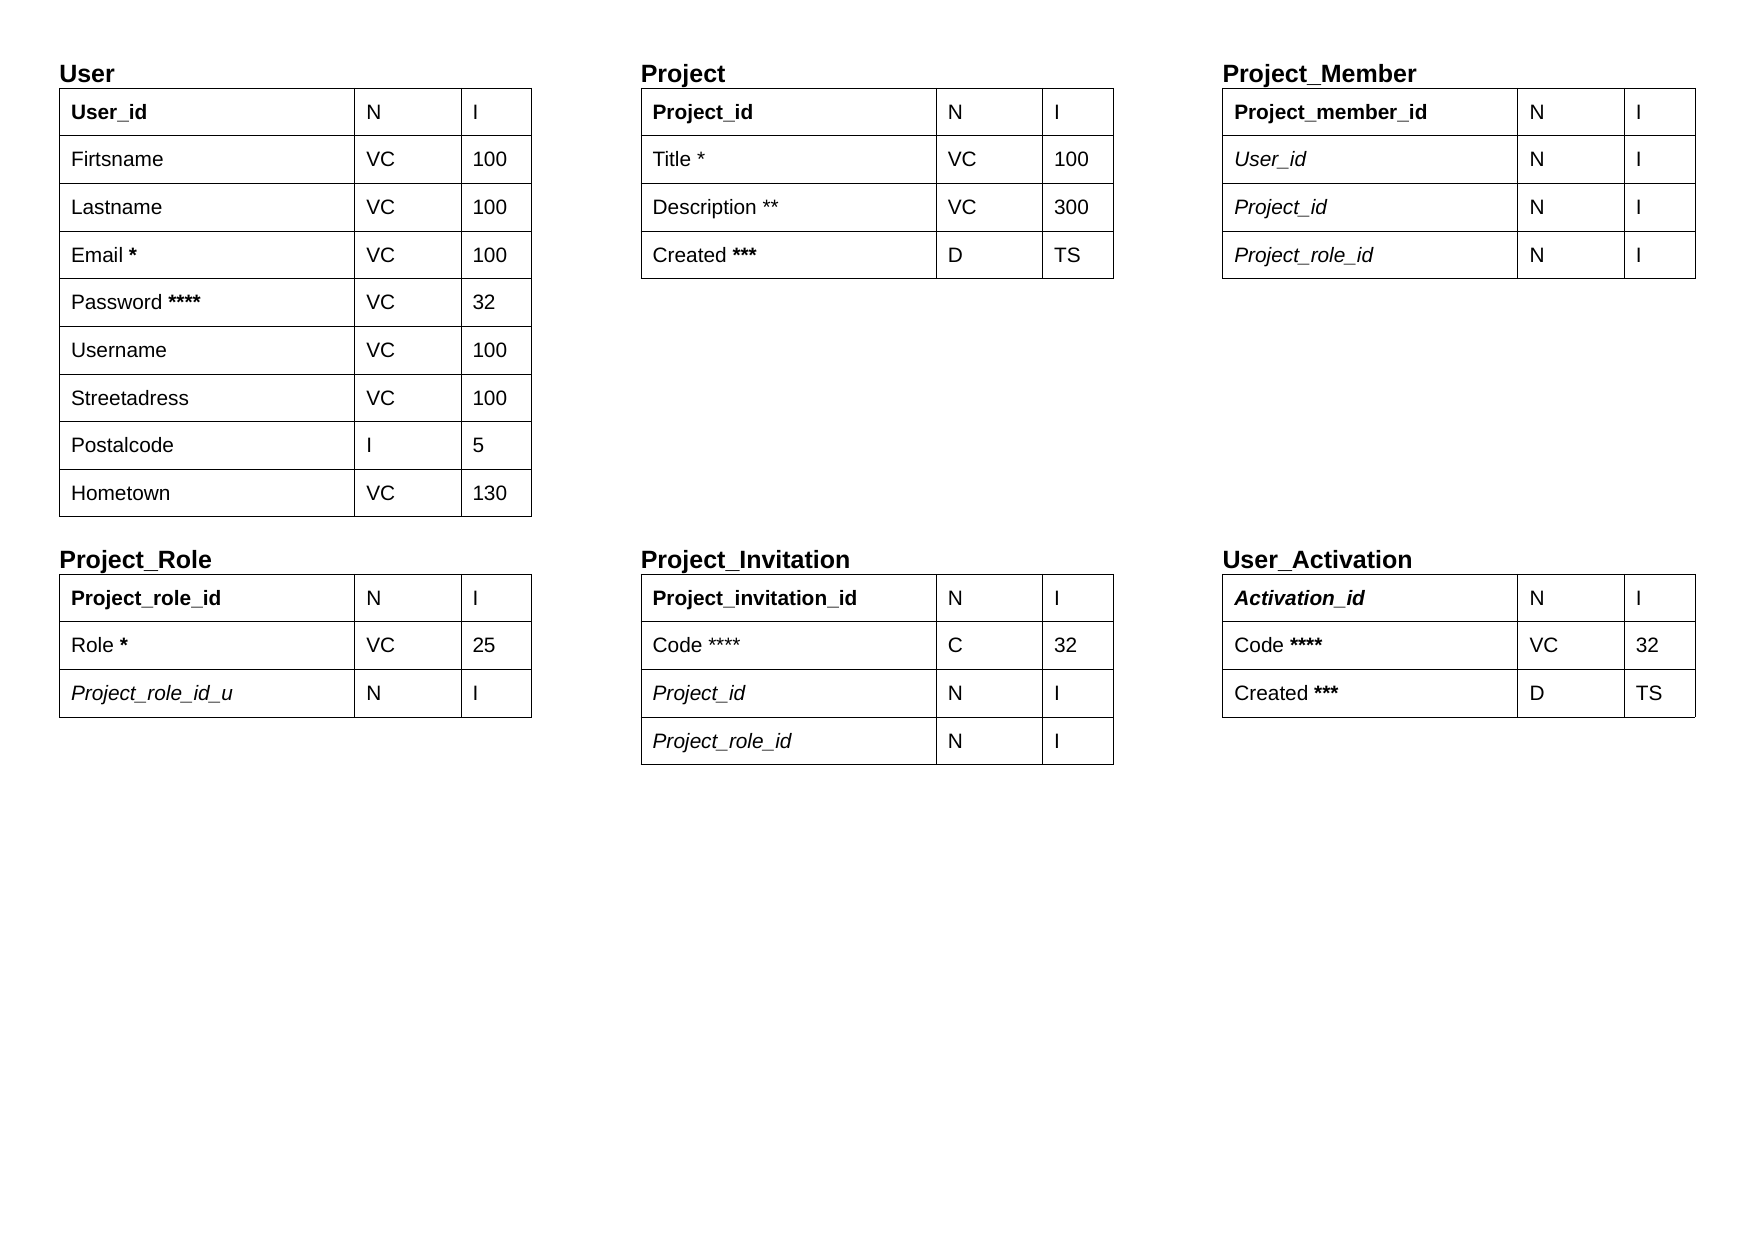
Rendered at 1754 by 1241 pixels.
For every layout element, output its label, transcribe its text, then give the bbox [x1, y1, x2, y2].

table_cell I [355, 422, 461, 469]
table_cell TS [1625, 670, 1695, 717]
table_cell VC [355, 184, 461, 231]
table_cell Project_role_id_u [60, 670, 354, 717]
table_cell VC [1518, 622, 1624, 669]
table_cell N [937, 718, 1042, 764]
table_cell Project_Invitation [641, 545, 1113, 574]
table_cell [1113, 88, 1222, 545]
table_cell User_id [1223, 136, 1517, 183]
table_cell [641, 279, 1113, 545]
table_header I [1043, 575, 1113, 621]
table_cell [1113, 574, 1222, 1177]
table_cell Postalcode [60, 422, 354, 469]
table_header Activation_id [1223, 575, 1517, 621]
table_cell N [937, 670, 1042, 717]
table_cell Password **** [60, 279, 354, 326]
table_cell User_Activation [1222, 545, 1695, 574]
table_cell [59, 517, 531, 545]
table_cell Project_role_id [642, 718, 936, 764]
table_cell 300 [1043, 184, 1113, 231]
table_header N [937, 575, 1042, 621]
table_cell [1113, 545, 1222, 574]
table_cell I [1625, 232, 1695, 278]
table_header I [462, 575, 531, 621]
table_cell N [1518, 232, 1624, 278]
table_header [531, 59, 641, 88]
table_cell Code **** [642, 622, 936, 669]
table_cell VC [355, 232, 461, 278]
table_cell [59, 718, 531, 1177]
table_cell 100 [462, 136, 531, 183]
table_cell 130 [462, 470, 531, 516]
table_header Project [641, 59, 1113, 88]
table_cell 5 [462, 422, 531, 469]
table_cell Project_id [642, 670, 936, 717]
table_header N [355, 89, 461, 135]
table_cell 25 [462, 622, 531, 669]
table_cell VC [355, 622, 461, 669]
table_cell Role * [60, 622, 354, 669]
table_cell 100 [462, 375, 531, 421]
table_cell 100 [462, 184, 531, 231]
table_cell I [1625, 136, 1695, 183]
table_cell VC [355, 279, 461, 326]
table_header I [1625, 575, 1695, 621]
table_header Project_role_id [60, 575, 354, 621]
table_header User_id [60, 89, 354, 135]
table_cell [531, 88, 641, 545]
table_header Project_id [642, 89, 936, 135]
table_cell VC [355, 375, 461, 421]
table_header User [59, 59, 531, 88]
table_header N [355, 575, 461, 621]
table_header N [937, 89, 1042, 135]
table_cell 100 [1043, 136, 1113, 183]
table_cell I [1625, 184, 1695, 231]
table_header [1113, 59, 1222, 88]
table_cell 32 [462, 279, 531, 326]
table_cell Project_Role [59, 545, 531, 574]
table_cell Title * [642, 136, 936, 183]
table_cell [531, 574, 641, 1177]
table_header I [462, 89, 531, 135]
table_cell Project_id [1223, 184, 1517, 231]
table_cell I [1043, 718, 1113, 764]
table_cell VC [355, 327, 461, 373]
table_header Project_Member [1222, 59, 1695, 88]
table_cell [1222, 279, 1695, 545]
table_cell 32 [1625, 622, 1695, 669]
table_cell D [1518, 670, 1624, 717]
table_cell [531, 545, 641, 574]
table_cell 100 [462, 232, 531, 278]
table_cell Firtsname [60, 136, 354, 183]
table_cell [1222, 718, 1695, 1177]
table_cell VC [937, 184, 1042, 231]
table_cell I [462, 670, 531, 717]
table_cell N [1518, 184, 1624, 231]
table_cell Hometown [60, 470, 354, 516]
table_cell N [355, 670, 461, 717]
table_cell D [937, 232, 1042, 278]
table_cell Email * [60, 232, 354, 278]
table_cell C [937, 622, 1042, 669]
table_cell Description ** [642, 184, 936, 231]
table_cell I [1043, 670, 1113, 717]
table_cell Created *** [1223, 670, 1517, 717]
table_cell VC [355, 136, 461, 183]
table_cell Created *** [642, 232, 936, 278]
table_cell VC [355, 470, 461, 516]
table_cell Lastname [60, 184, 354, 231]
table_cell TS [1043, 232, 1113, 278]
table_header I [1043, 89, 1113, 135]
table_cell Code **** [1223, 622, 1517, 669]
table_header N [1518, 575, 1624, 621]
table_header I [1625, 89, 1695, 135]
table_header Project_member_id [1223, 89, 1517, 135]
table_header N [1518, 89, 1624, 135]
table_cell 32 [1043, 622, 1113, 669]
table_cell VC [937, 136, 1042, 183]
table_cell N [1518, 136, 1624, 183]
table_cell Streetadress [60, 375, 354, 421]
table_cell 100 [462, 327, 531, 373]
table_cell Username [60, 327, 354, 373]
table_cell Project_role_id [1223, 232, 1517, 278]
table_header Project_invitation_id [642, 575, 936, 621]
table_cell [641, 765, 1113, 1177]
